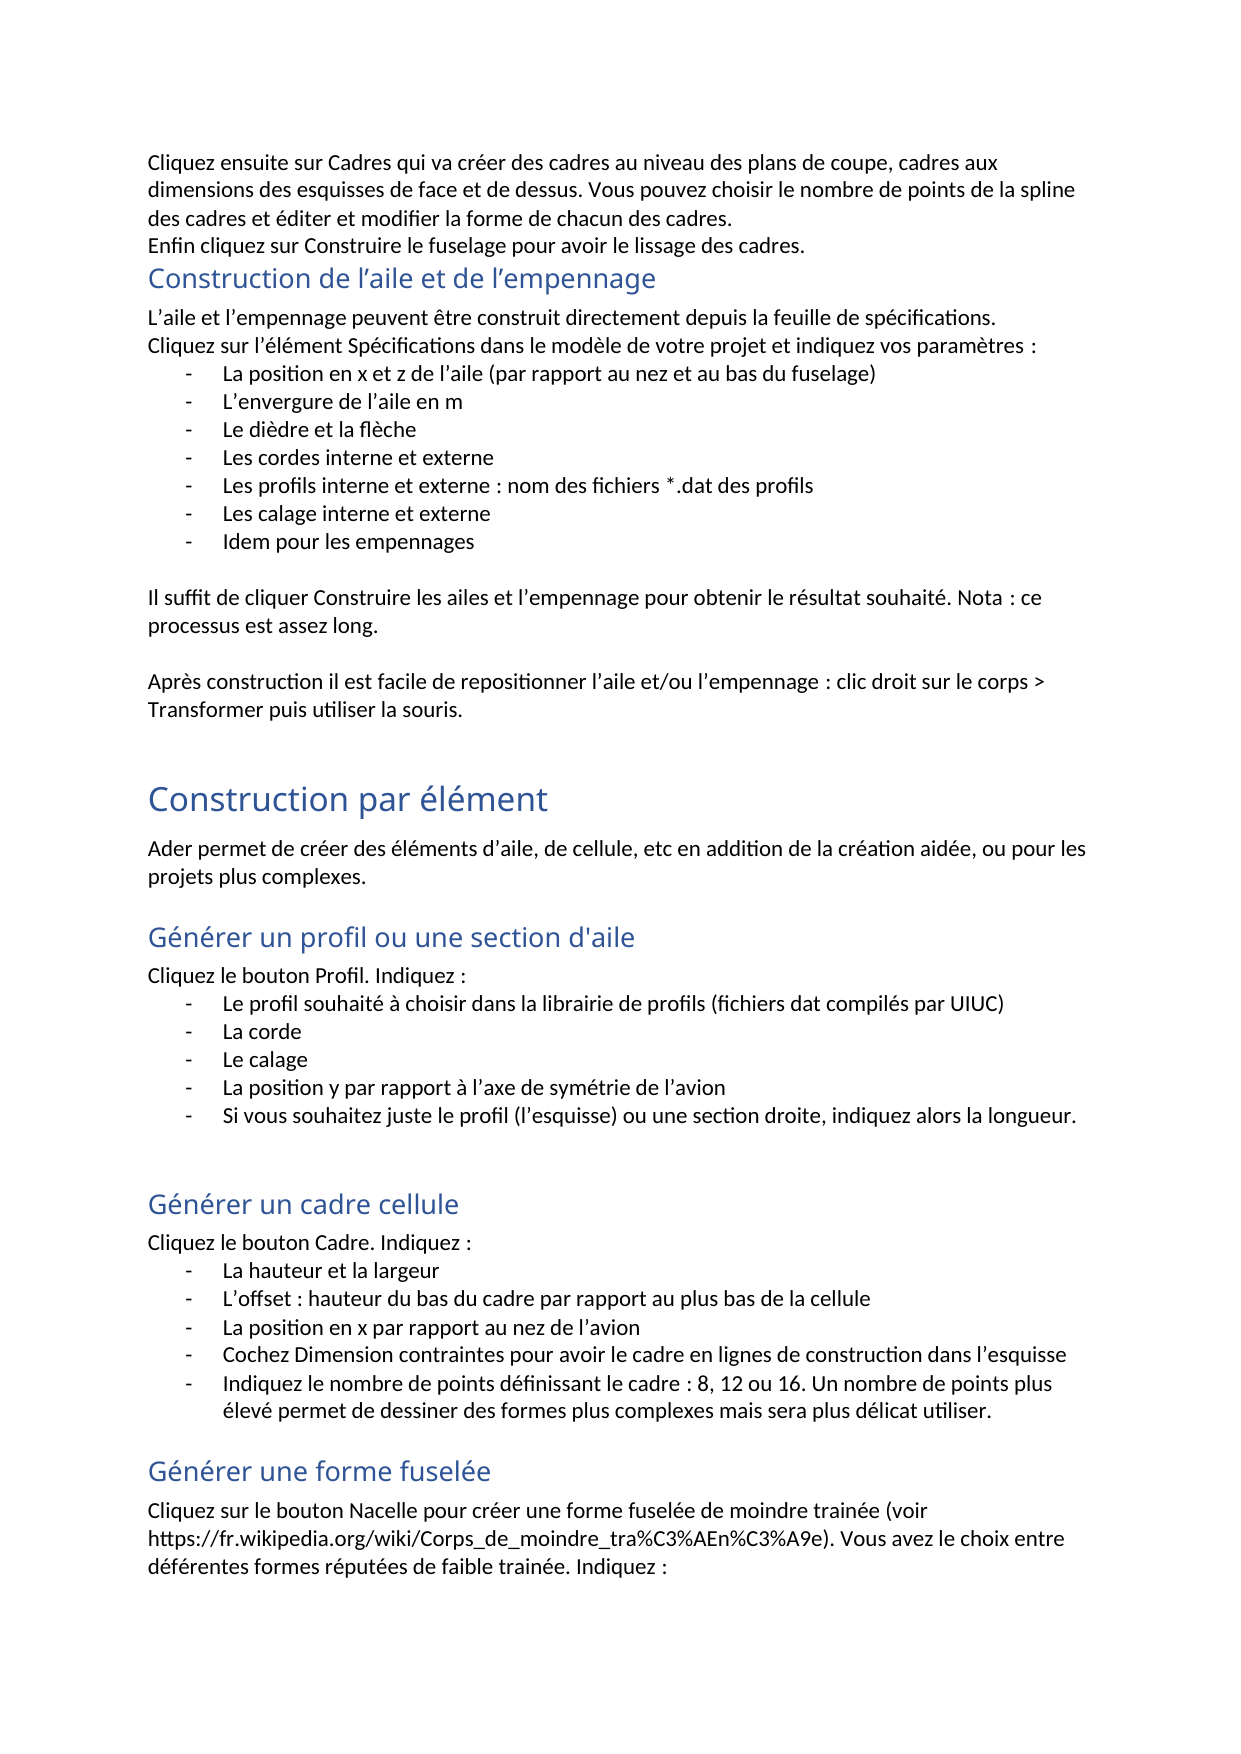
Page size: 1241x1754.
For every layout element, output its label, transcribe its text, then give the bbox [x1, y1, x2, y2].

list Indiquez le nombre de points définissant le cadre : 8, 12 ou 16. Un nombre de points plus élevé permet de dessiner des formes plus complexes mais sera plus délicat utiliser. [185, 1369, 1093, 1425]
subtitle Générer une forme fuselée [148, 1453, 1093, 1489]
list Le profil souhaité à choisir dans la librairie de profils (fichiers dat compilés par UIUC) [185, 989, 1093, 1017]
text Ader permet de créer des éléments d’aile, de cellule, etc en addition de la création aidée, ou pour les projets plus complexes. [148, 834, 1093, 890]
text Enfin cliquez sur Construire le fuselage pour avoir le lissage des cadres. [148, 232, 1093, 260]
subtitle Construction de l’aile et de l’empennage [148, 260, 1093, 297]
list Le calage [185, 1045, 1093, 1073]
list La corde [185, 1017, 1093, 1045]
text Il suffit de cliquer Construire les ailes et l’empennage pour obtenir le résultat souhaité. Nota : ce processus est assez long. [148, 583, 1093, 639]
list Si vous souhaitez juste le profil (l’esquisse) ou une section droite, indiquez alors la longueur. [185, 1101, 1093, 1129]
text L’aile et l’empennage peuvent être construit directement depuis la feuille de spécifications. [148, 303, 1093, 331]
list La position en x par rapport au nez de l’avion [185, 1313, 1093, 1341]
subtitle Construction par élément [148, 776, 1093, 822]
subtitle Générer un cadre cellule [148, 1185, 1093, 1222]
text Après construction il est facile de repositionner l’aile et/ou l’empennage : clic droit sur le corps > Transformer puis utiliser la souris. [148, 667, 1093, 723]
list Cochez Dimension contraintes pour avoir le cadre en lignes de construction dans l’esquisse [185, 1341, 1093, 1369]
list Les calage interne et externe [185, 499, 1093, 527]
text Cliquez ensuite sur Cadres qui va créer des cadres au niveau des plans de coupe, cadres aux dimensions des esquisses de face et de dessus. Vous pouvez choisir le nombre de points de la spline des cadres et éditer et modifier la forme de chacun des cadres. [148, 148, 1093, 232]
text Cliquez le bouton Cadre. Indiquez : [148, 1228, 1093, 1257]
list Le dièdre et la flèche [185, 415, 1093, 443]
list Idem pour les empennages [185, 527, 1093, 555]
list La position y par rapport à l’axe de symétrie de l’avion [185, 1073, 1093, 1101]
list L’offset : hauteur du bas du cadre par rapport au plus bas de la cellule [185, 1284, 1093, 1313]
list Les cordes interne et externe [185, 443, 1093, 471]
list Les profils interne et externe : nom des fichiers *.dat des profils [185, 471, 1093, 499]
subtitle Générer un profil ou une section d'aile [148, 918, 1093, 955]
list La hauteur et la largeur [185, 1257, 1093, 1284]
text Cliquez le bouton Profil. Indiquez : [148, 961, 1093, 989]
text Cliquez sur l’élément Spécifications dans le modèle de votre projet et indiquez vos paramètres : [148, 331, 1093, 359]
text Cliquez sur le bouton Nacelle pour créer une forme fuselée de moindre trainée (voir https://fr.wikipedia.org/wiki/Corps_de_moindre_tra%C3%AEn%C3%A9e). Vous avez le choix entre déférentes formes réputées de faible trainée. Indiquez : [148, 1496, 1093, 1580]
list La position en x et z de l’aile (par rapport au nez et au bas du fuselage) [185, 359, 1093, 387]
list L’envergure de l’aile en m [185, 387, 1093, 415]
